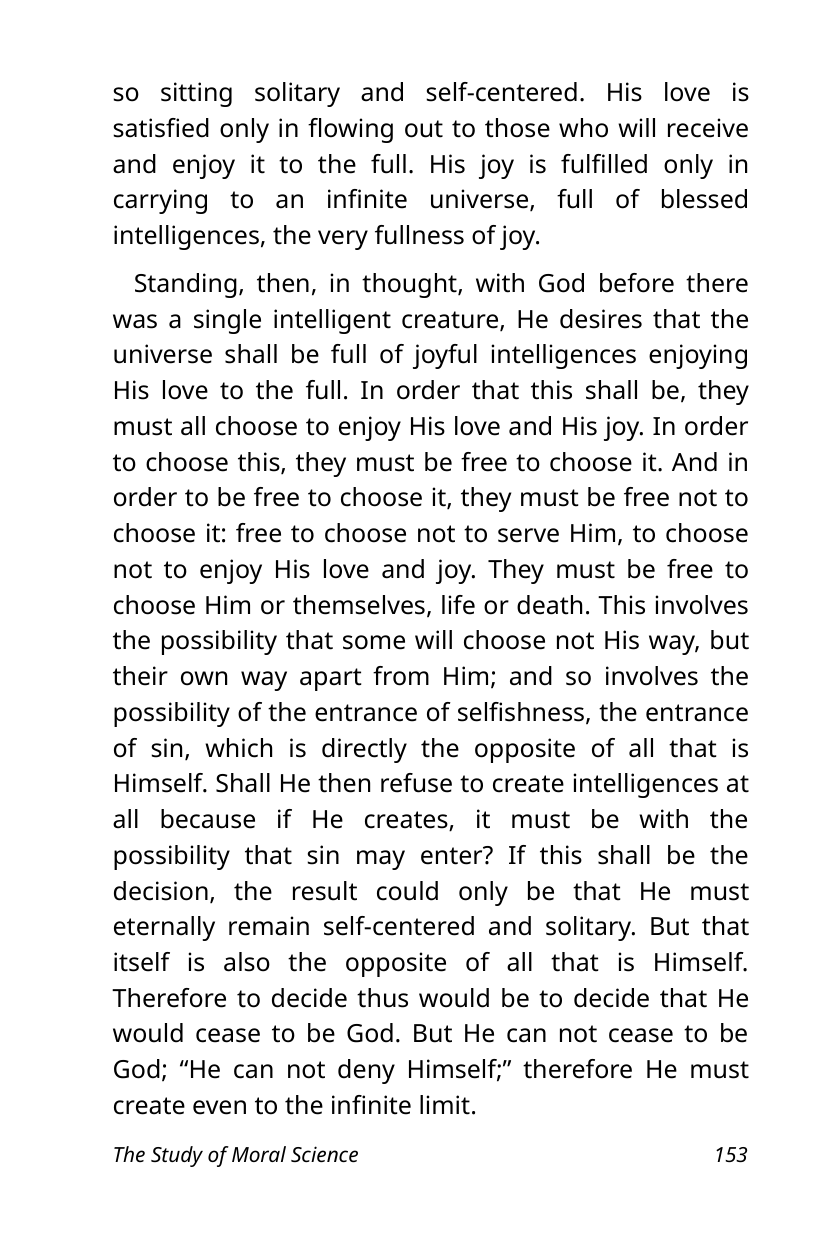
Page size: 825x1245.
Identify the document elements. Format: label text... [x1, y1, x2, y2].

text so sitting solitary and self-centered. His love is satisfied only in flowing out to those who will receive and enjoy it to the full. His joy is fulfilled only in carrying to an infinite universe, full of blessed intelligences, the very fullness of joy. [112, 75, 750, 252]
text Standing, then, in thought, with God before there was a single intelligent creature, He desires that the universe shall be full of joyful intelligences enjoying His love to the full. In order that this shall be, they must all choose to enjoy His love and His joy. In order to choose this, they must be free to choose it. And in order to be free to choose it, they must be free not to choose it: free to choose not to serve Him, to choose not to enjoy His love and joy. They must be free to choose Him or themselves, life or death. This involves the possibility that some will choose not His way, but their own way apart from Him; and so involves the possibility of the entrance of selfishness, the entrance of sin, which is directly the opposite of all that is Himself. Shall He then refuse to create intelligences at all because if He creates, it must be with the possibility that sin may enter? If this shall be the decision, the result could only be that He must eternally remain self-centered and solitary. But that itself is also the opposite of all that is Himself. Therefore to decide thus would be to decide that He would cease to be God. But He can not cease to be God; “He can not deny Himself;” therefore He must create even to the infinite limit. [112, 266, 750, 1122]
